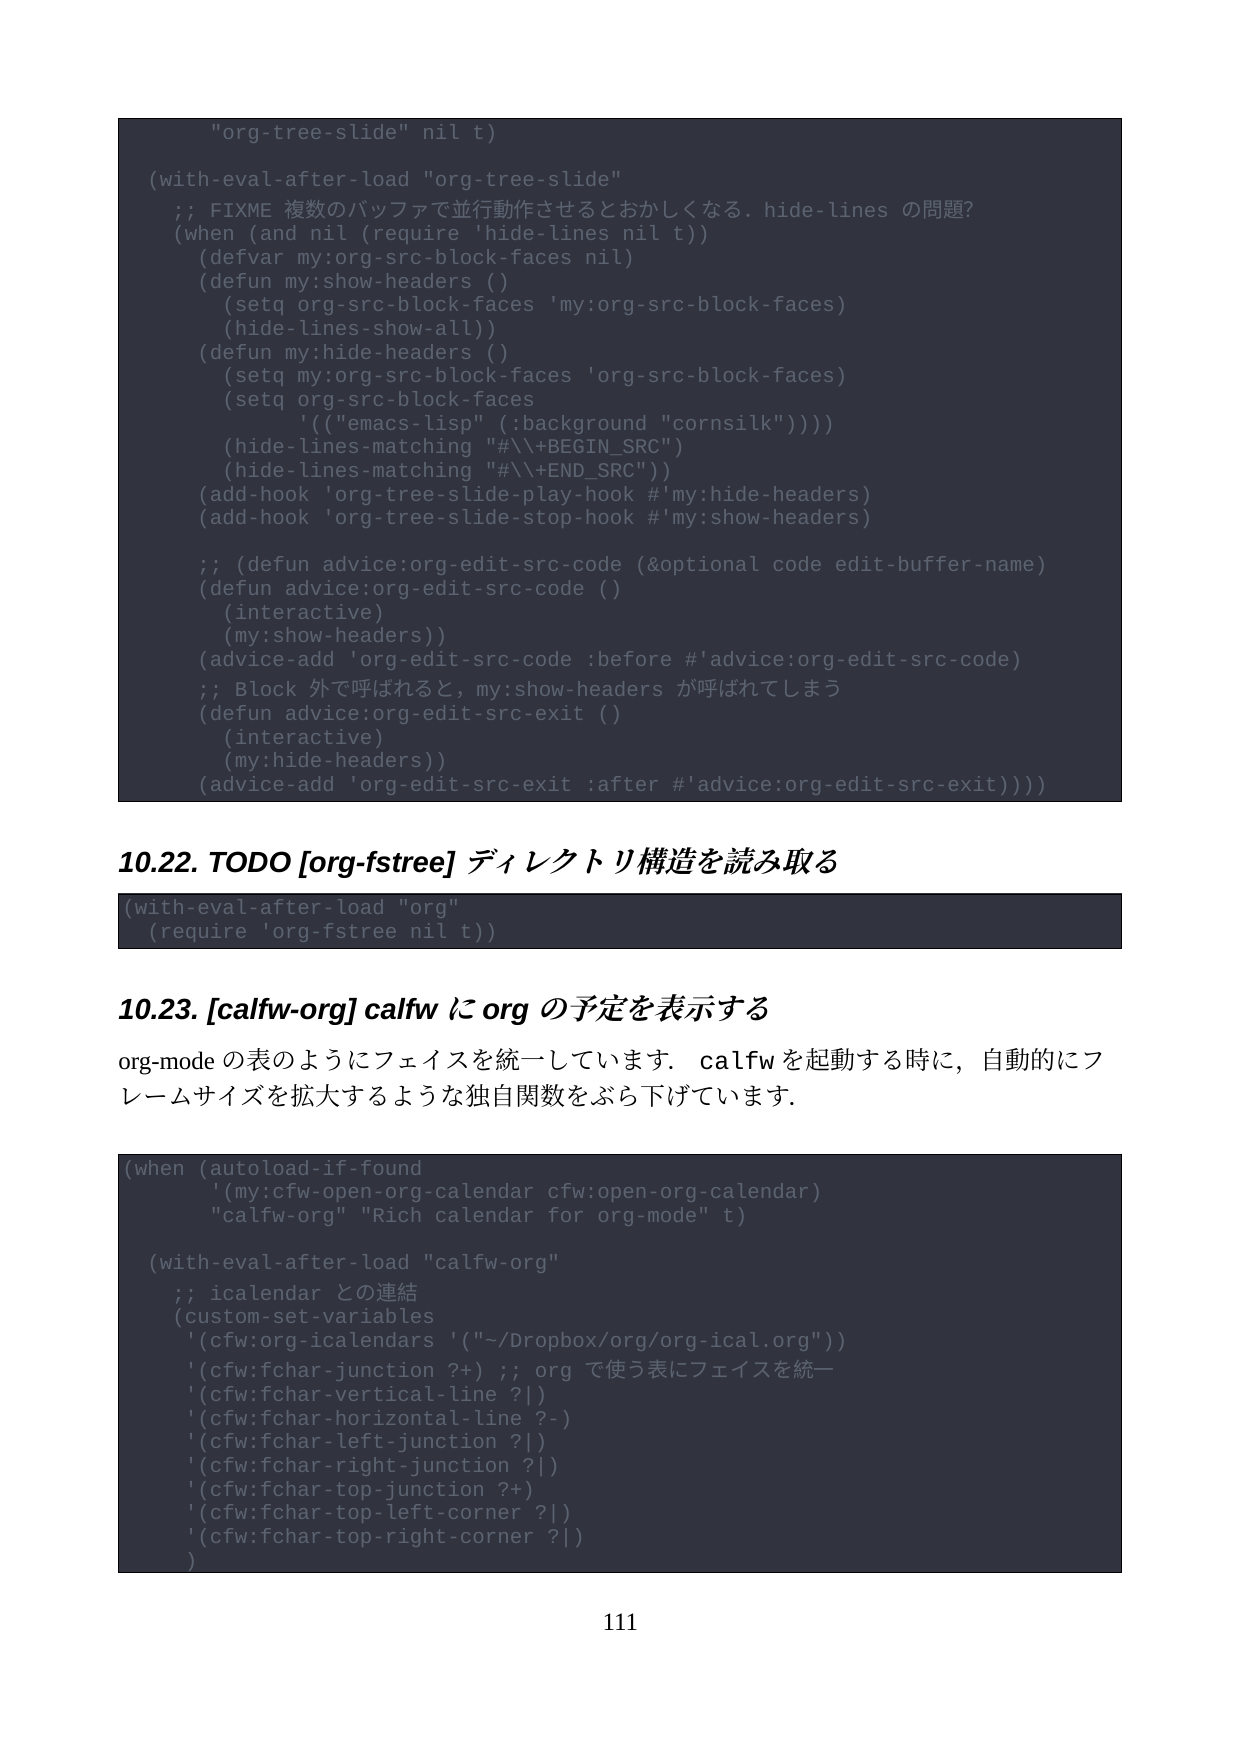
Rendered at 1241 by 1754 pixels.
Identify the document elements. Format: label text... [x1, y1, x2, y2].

text '(my:cfw-open-org-calendar cfw:open-org-calendar) [119, 1177, 1121, 1201]
text (setq org-src-block-faces 'my:org-src-block-faces) [119, 290, 1121, 314]
text (add-hook 'org-tree-slide-play-hook #'my:hide-headers) [119, 479, 1121, 503]
text '(cfw:fchar-junction ?+) ;; org で使う表にフェイスを統一 [119, 1350, 1121, 1380]
text (interactive) [119, 723, 1121, 746]
text (hide-lines-show-all)) [119, 314, 1121, 338]
text ;; icalendar との連結 [119, 1272, 1121, 1302]
text (with-eval-after-load "org-tree-slide" [119, 165, 1121, 189]
text '(cfw:fchar-horizontal-line ?-) [119, 1404, 1121, 1427]
text ;; Block 外で呼ばれると，my:show-headers が呼ばれてしまう [119, 669, 1121, 699]
text (custom-set-variables [119, 1302, 1121, 1326]
text (advice-add 'org-edit-src-code :before #'advice:org-edit-src-code) [119, 645, 1121, 669]
text '(cfw:fchar-top-left-corner ?|) [119, 1498, 1121, 1522]
text '(cfw:fchar-left-junction ?|) [119, 1427, 1121, 1451]
text (my:hide-headers)) [119, 746, 1121, 770]
text (add-hook 'org-tree-slide-stop-hook #'my:show-headers) [119, 503, 1121, 527]
text (hide-lines-matching "#\\+END_SRC")) [119, 456, 1121, 479]
text '(cfw:fchar-right-junction ?|) [119, 1451, 1121, 1475]
text (setq my:org-src-block-faces 'org-src-block-faces) [119, 361, 1121, 385]
text '(cfw:fchar-top-right-corner ?|) [119, 1522, 1121, 1546]
text (defun advice:org-edit-src-exit () [119, 699, 1121, 723]
text (when (and nil (require 'hide-lines nil t)) [119, 219, 1121, 243]
text ) [119, 1546, 1121, 1572]
text "org-tree-slide" nil t) [119, 119, 1121, 142]
text (my:show-headers)) [119, 621, 1121, 645]
text (defvar my:org-src-block-faces nil) [119, 243, 1121, 267]
text ;; FIXME 複数のバッファで並行動作させるとおかしくなる．hide-lines の問題？ [119, 189, 1121, 219]
text (advice-add 'org-edit-src-exit :after #'advice:org-edit-src-exit)))) [119, 770, 1121, 801]
text ;; (defun advice:org-edit-src-code (&optional code edit-buffer-name) [119, 551, 1121, 574]
text (interactive) [119, 598, 1121, 621]
text (when (autoload-if-found [119, 1155, 1121, 1177]
text (defun my:hide-headers () [119, 338, 1121, 361]
text org-mode の表のようにフェイスを統一しています． calfw を起動する時に，自動的にフレームサイズを拡大するような独自関数をぶら下げています． [118, 1040, 1122, 1141]
text (defun advice:org-edit-src-code () [119, 574, 1121, 598]
text '(("emacs-lisp" (:background "cornsilk")))) [119, 409, 1121, 432]
text (require 'org-fstree nil t)) [119, 917, 1121, 948]
text (defun my:show-headers () [119, 267, 1121, 290]
text '(cfw:org-icalendars '("~/Dropbox/org/org-ical.org")) [119, 1326, 1121, 1350]
text (with-eval-after-load "calfw-org" [119, 1248, 1121, 1272]
text '(cfw:fchar-top-junction ?+) [119, 1475, 1121, 1498]
text "calfw-org" "Rich calendar for org-mode" t) [119, 1201, 1121, 1225]
text (setq org-src-block-faces [119, 385, 1121, 409]
text (with-eval-after-load "org" [119, 895, 1121, 917]
text (hide-lines-matching "#\\+BEGIN_SRC") [119, 432, 1121, 456]
text '(cfw:fchar-vertical-line ?|) [119, 1380, 1121, 1404]
subtitle [calfw-org] calfw に org の予定を表示する [118, 986, 1122, 1028]
subtitle TODO [org-fstree] ディレクトリ構造を読み取る [118, 839, 1122, 881]
